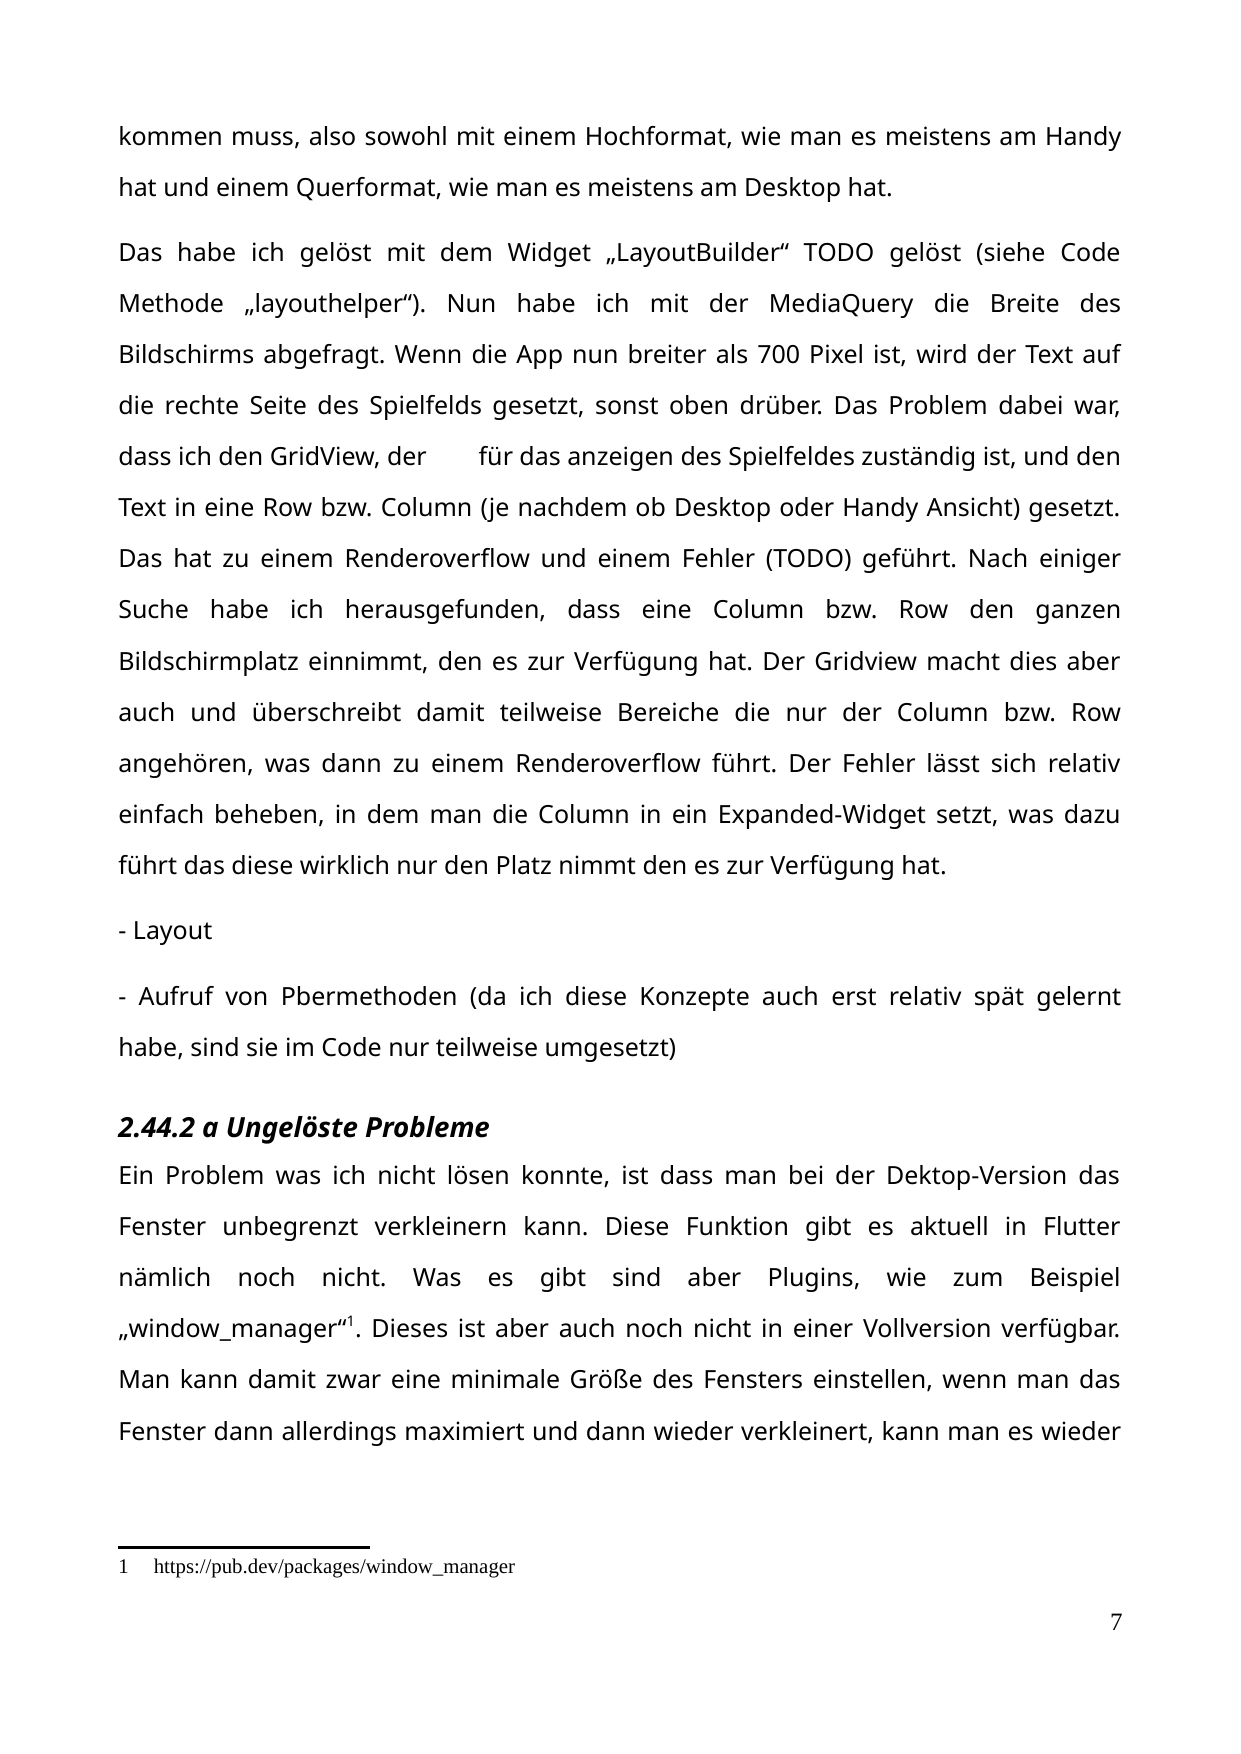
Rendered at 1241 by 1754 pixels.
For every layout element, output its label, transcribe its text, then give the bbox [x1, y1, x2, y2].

text Ein Problem was ich nicht lösen konnte, ist dass man bei der Dektop-Version das Fenster unbegrenzt verkleinern kann. Diese Funktion gibt es aktuell in Flutter nämlich noch nicht. Was es gibt sind aber Plugins, wie zum Beispiel „window_manager“. Dieses ist aber auch noch nicht in einer Vollversion verfügbar. Man kann damit zwar eine minimale Größe des Fensters einstellen, wenn man das Fenster dann allerdings maximiert und dann wieder verkleinert, kann man es wieder [118, 1158, 1122, 1447]
subtitle 2.44.2 a Ungelöste Probleme [118, 1108, 1122, 1145]
text Das habe ich gelöst mit dem Widget „LayoutBuilder“ TODO gelöst (siehe Code Methode „layouthelper“). Nun habe ich mit der MediaQuery die Breite des Bildschirms abgefragt. Wenn die App nun breiter als 700 Pixel ist, wird der Text auf die rechte Seite des Spielfelds gesetzt, sonst oben drüber. Das Problem dabei war, dass ich den GridView, der für das anzeigen des Spielfeldes zuständig ist, und den Text in eine Row bzw. Column (je nachdem ob Desktop oder Handy Ansicht) gesetzt. Das hat zu einem Renderoverflow und einem Fehler (TODO) geführt. Nach einiger Suche habe ich herausgefunden, dass eine Column bzw. Row den ganzen Bildschirmplatz einnimmt, den es zur Verfügung hat. Der Gridview macht dies aber auch und überschreibt damit teilweise Bereiche die nur der Column bzw. Row angehören, was dann zu einem Renderoverflow führt. Der Fehler lässt sich relativ einfach beheben, in dem man die Column in ein Expanded-Widget setzt, was dazu führt das diese wirklich nur den Platz nimmt den es zur Verfügung hat. [118, 235, 1122, 881]
text - Layout [118, 913, 1122, 947]
text kommen muss, also sowohl mit einem Hochformat, wie man es meistens am Handy hat und einem Querformat, wie man es meistens am Desktop hat. [118, 118, 1122, 203]
text https://pub.dev/packages/window_manager [118, 1553, 1122, 1578]
text - Aufruf von Pbermethoden (da ich diese Konzepte auch erst relativ spät gelernt habe, sind sie im Code nur teilweise umgesetzt) [118, 978, 1122, 1064]
